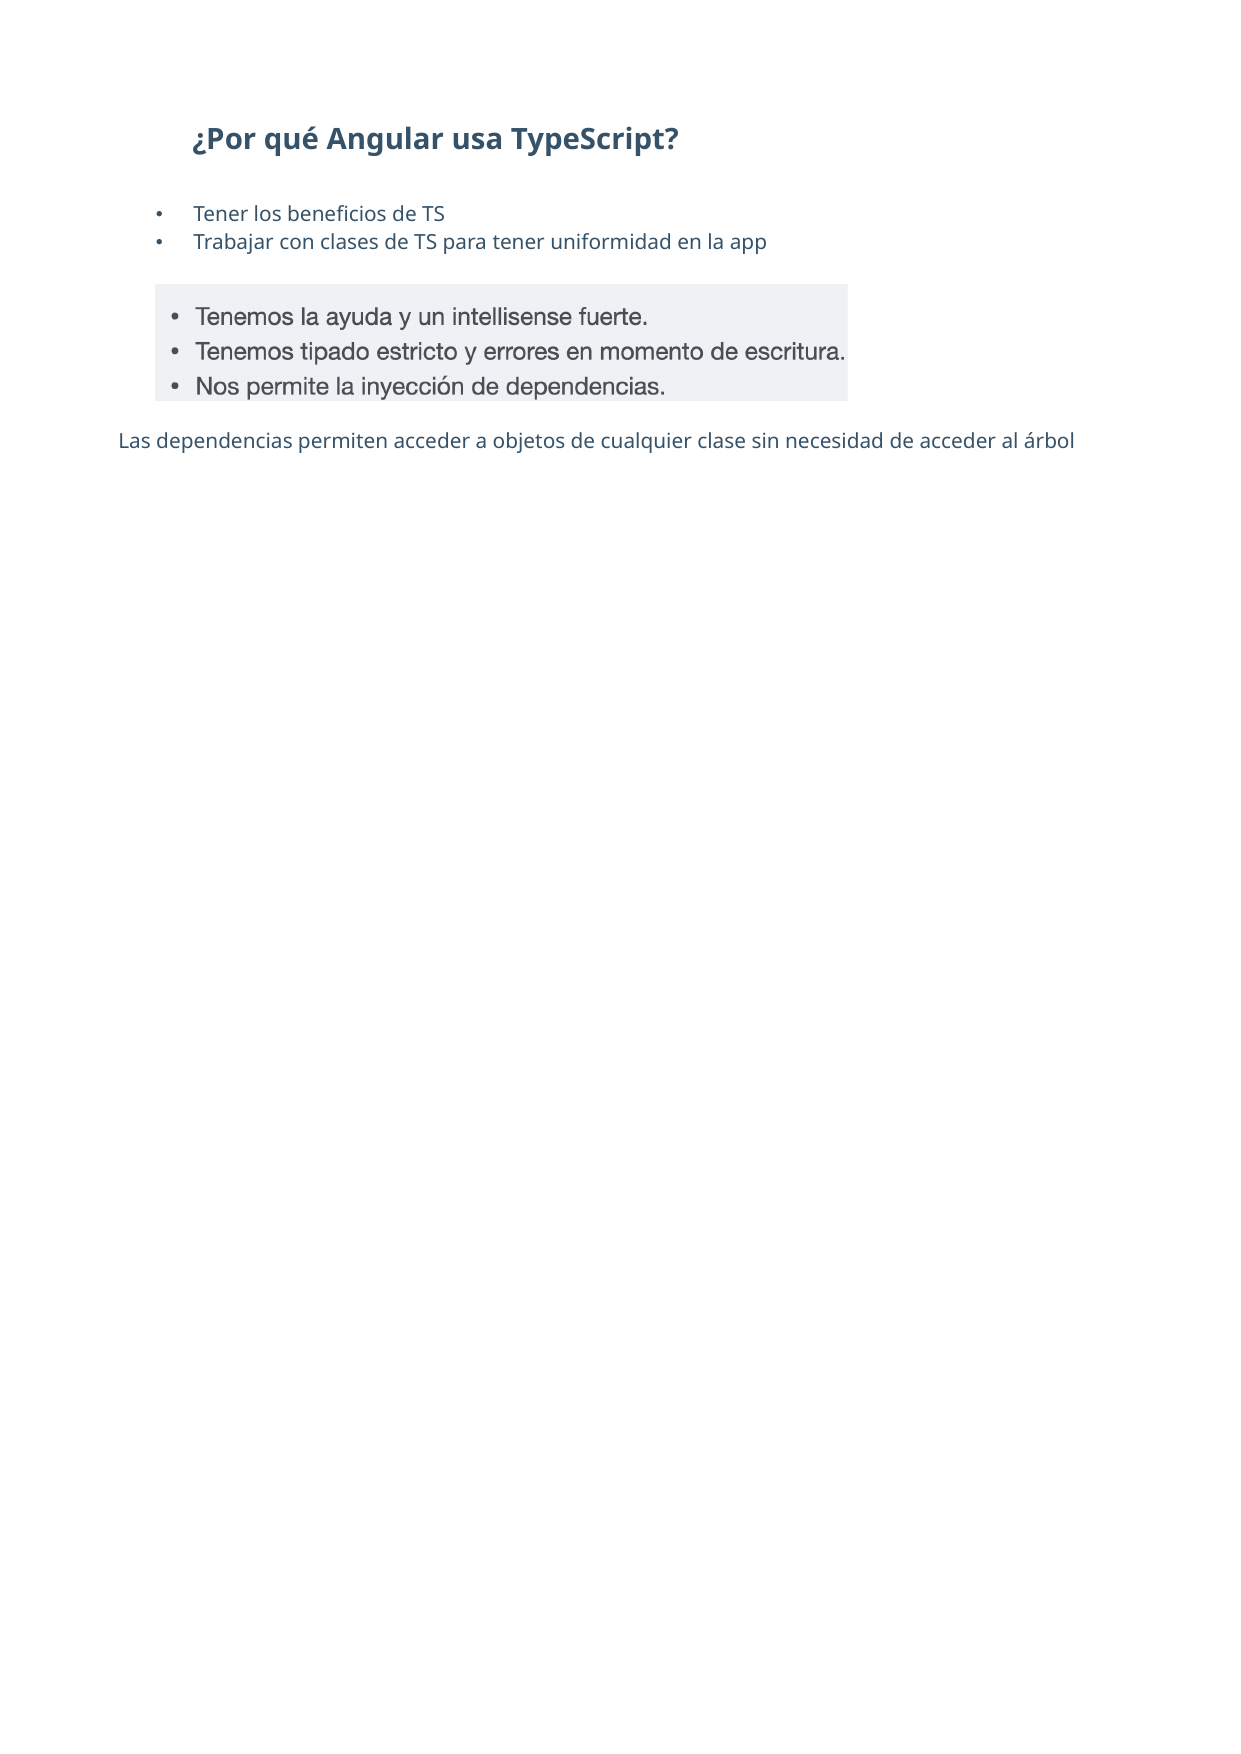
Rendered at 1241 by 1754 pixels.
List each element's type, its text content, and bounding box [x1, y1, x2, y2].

subtitle ¿Por qué Angular usa TypeScript? [118, 118, 1122, 158]
list Tener los beneficios de TS [156, 199, 1122, 227]
text Las dependencias permiten acceder a objetos de cualquier clase sin necesidad de acceder al árbol [118, 427, 1122, 455]
list Trabajar con clases de TS para tener uniformidad en la app [156, 227, 1122, 256]
picture [155, 284, 848, 401]
